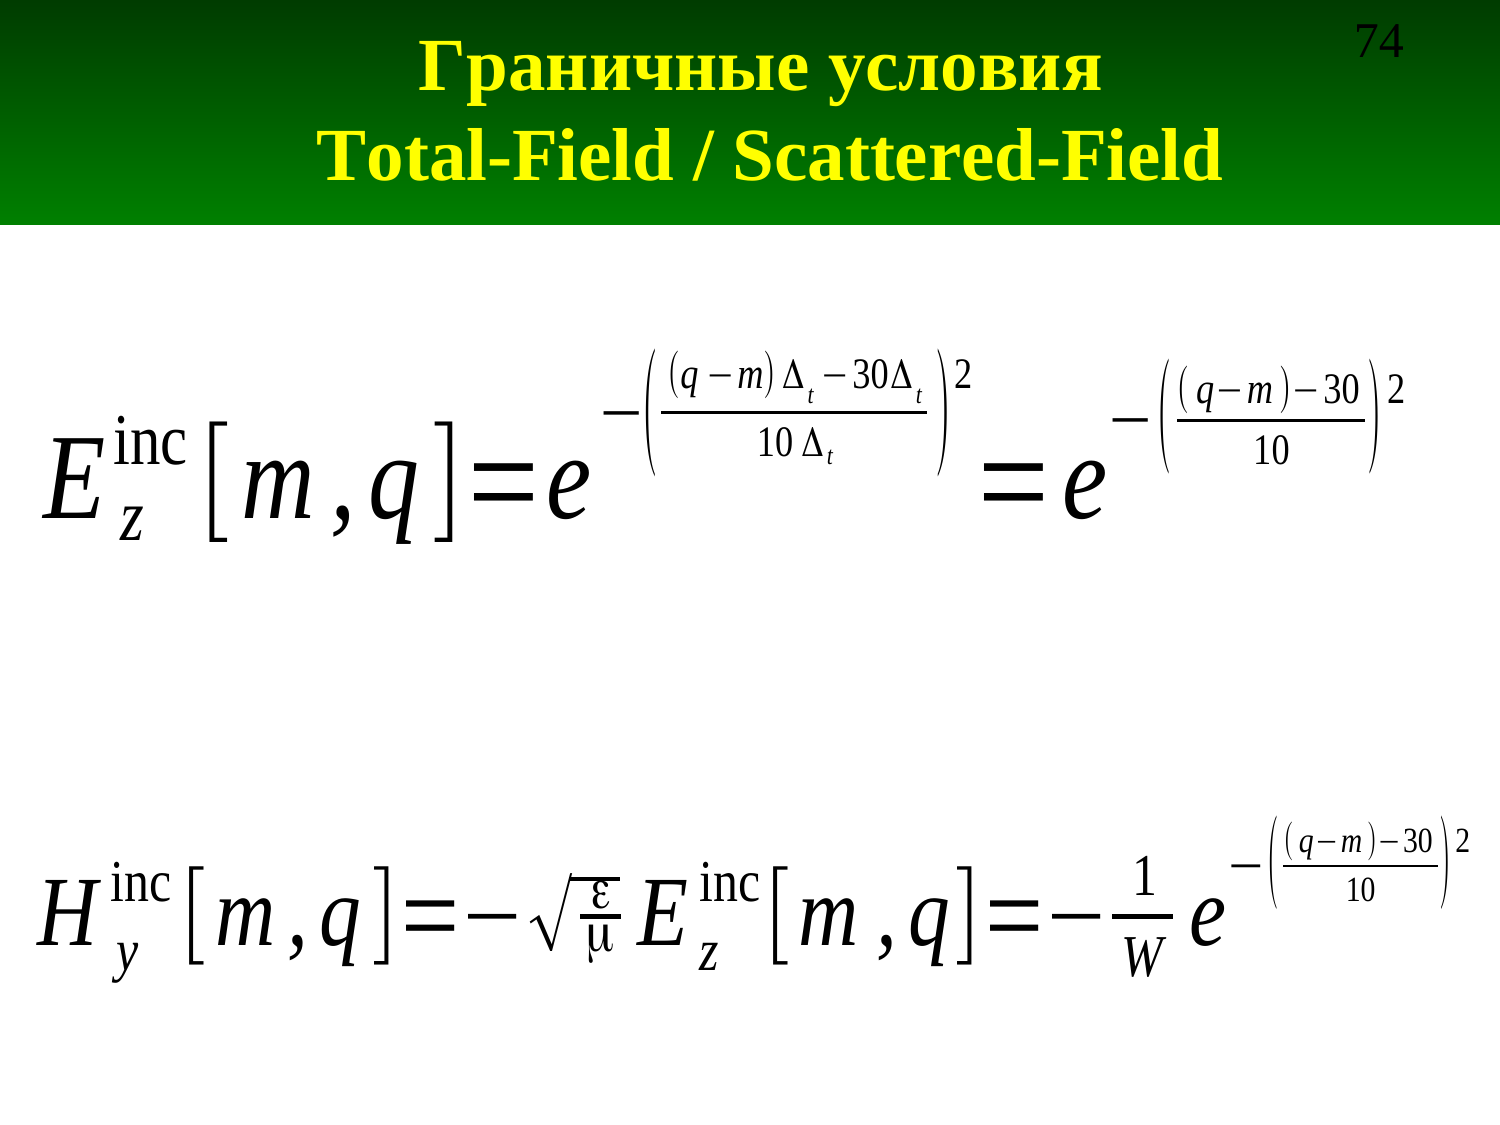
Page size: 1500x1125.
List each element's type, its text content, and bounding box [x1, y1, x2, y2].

chart [11, 342, 1430, 560]
chart [11, 814, 1490, 989]
title Граничные условия Total-Field / Scattered-Field [100, 7, 1441, 204]
